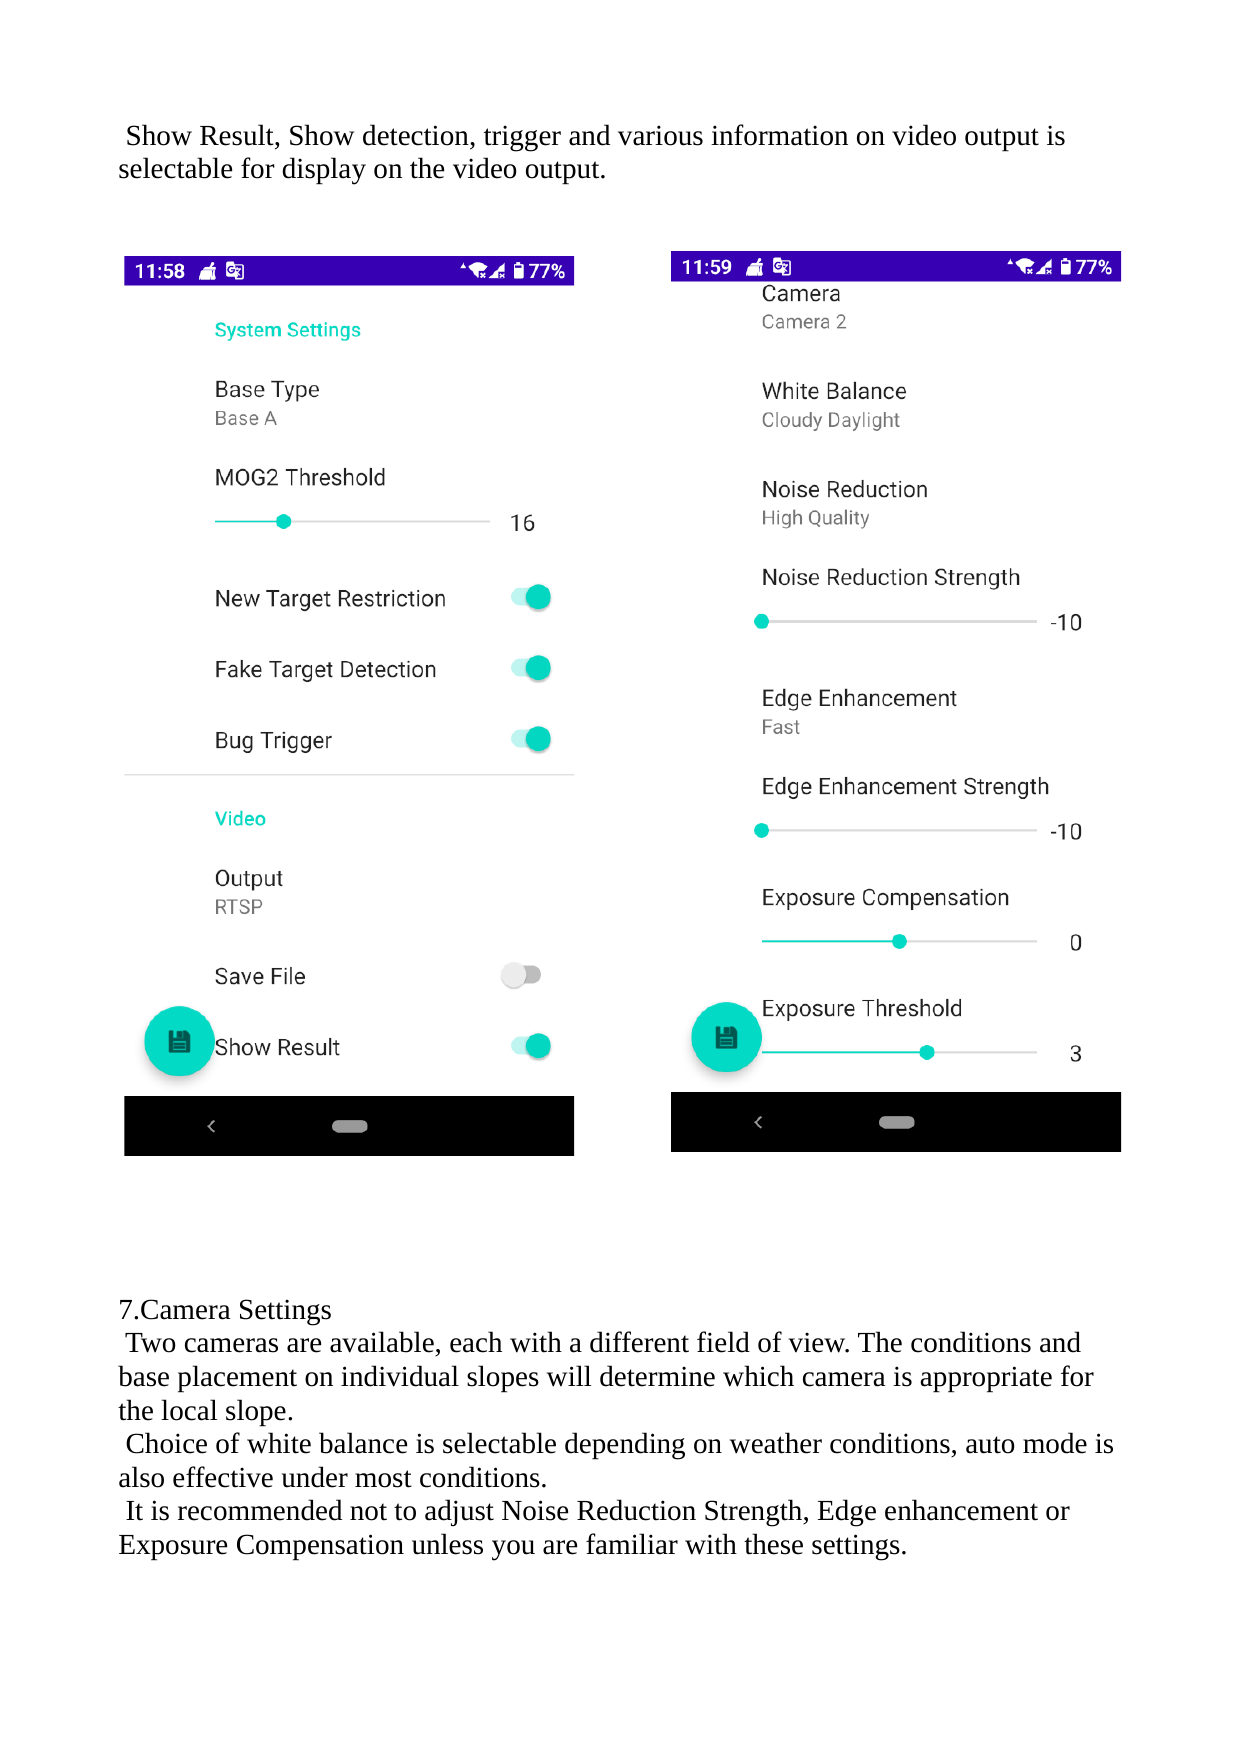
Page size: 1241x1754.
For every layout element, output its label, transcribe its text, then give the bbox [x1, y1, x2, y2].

picture [671, 251, 1122, 1152]
text Show Result, Show detection, trigger and various information on video output is selectable for display on the video output. [118, 118, 1122, 185]
text 7.Camera Settings [118, 1292, 1122, 1326]
text It is recommended not to adjust Noise Reduction Strength, Edge enhancement or Exposure Compensation unless you are familiar with these settings. [118, 1493, 1122, 1560]
text Choice of white balance is selectable depending on weather conditions, auto mode is also effective under most conditions. [118, 1426, 1122, 1493]
text Two cameras are available, each with a different field of view. The conditions and base placement on individual slopes will determine which camera is appropriate for the local slope. [118, 1326, 1122, 1426]
picture [124, 256, 575, 1156]
